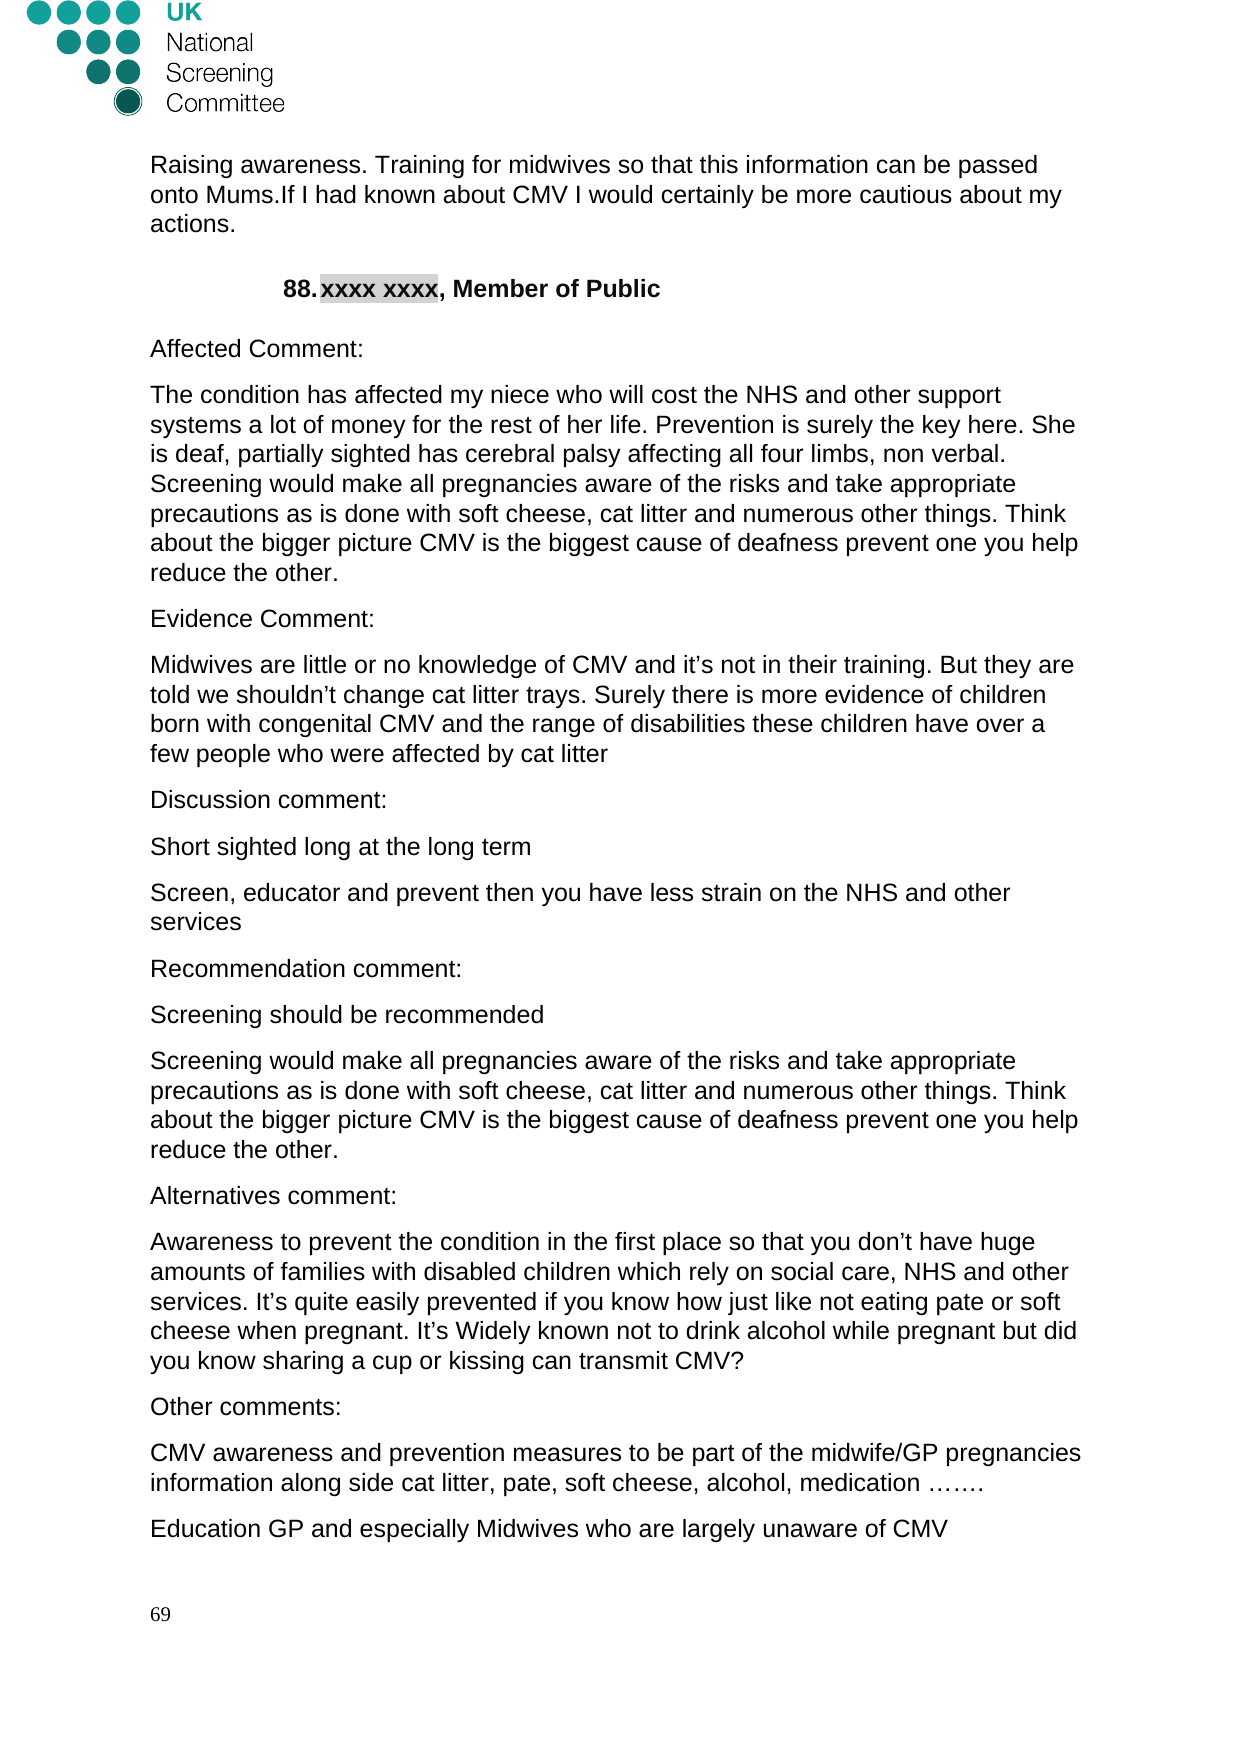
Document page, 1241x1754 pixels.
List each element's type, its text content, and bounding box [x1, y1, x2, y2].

text Screening should be recommended [150, 1000, 1090, 1029]
text Screening would make all pregnancies aware of the risks and take appropriate precautions as is done with soft cheese, cat litter and numerous other things. Think about the bigger picture CMV is the biggest cause of deafness prevent one you help reduce the other. [150, 1046, 1090, 1164]
text Discussion comment: [150, 785, 1090, 814]
text Education GP and especially Midwives who are largely unaware of CMV [150, 1514, 1090, 1543]
text Short sighted long at the long term [150, 832, 1090, 860]
text The condition has affected my niece who will cost the NHS and other support systems a lot of money for the rest of her life. Prevention is surely the key here. She is deaf, partially sighted has cerebral palsy affecting all four limbs, non verbal. Screening would make all pregnancies aware of the risks and take appropriate precautions as is done with soft cheese, cat litter and numerous other things. Think about the bigger picture CMV is the biggest cause of deafness prevent one you help reduce the other. [150, 380, 1090, 587]
text Raising awareness. Training for midwives so that this information can be passed onto Mums.If I had known about CMV I would certainly be more cautious about my actions. [150, 150, 1090, 238]
text Alternatives comment: [150, 1181, 1090, 1210]
text Affected Comment: [150, 334, 1090, 363]
text Midwives are little or no knowledge of CMV and it’s not in their training. But they are told we shouldn’t change cat litter trays. Surely there is more evidence of children born with congenital CMV and the range of disabilities these children have over a few people who were affected by cat litter [150, 650, 1090, 768]
list xxxx xxxx, Member of Public [283, 264, 1090, 303]
text CMV awareness and prevention measures to be part of the midwife/GP pregnancies information along side cat litter, pate, soft cheese, alcohol, medication ……. [150, 1438, 1090, 1497]
text Awareness to prevent the condition in the first place so that you don’t have huge amounts of families with disabled children which rely on social care, NHS and other services. It’s quite easily prevented if you know how just like not eating pate or soft cheese when pregnant. It’s Widely known not to drink alcohol while pregnant but did you know sharing a cup or kissing can transmit CMV? [150, 1227, 1090, 1374]
text Screen, educator and prevent then you have less strain on the NHS and other services [150, 878, 1090, 936]
text Other comments: [150, 1392, 1090, 1421]
text Evidence Comment: [150, 604, 1090, 633]
text Recommendation comment: [150, 954, 1090, 982]
